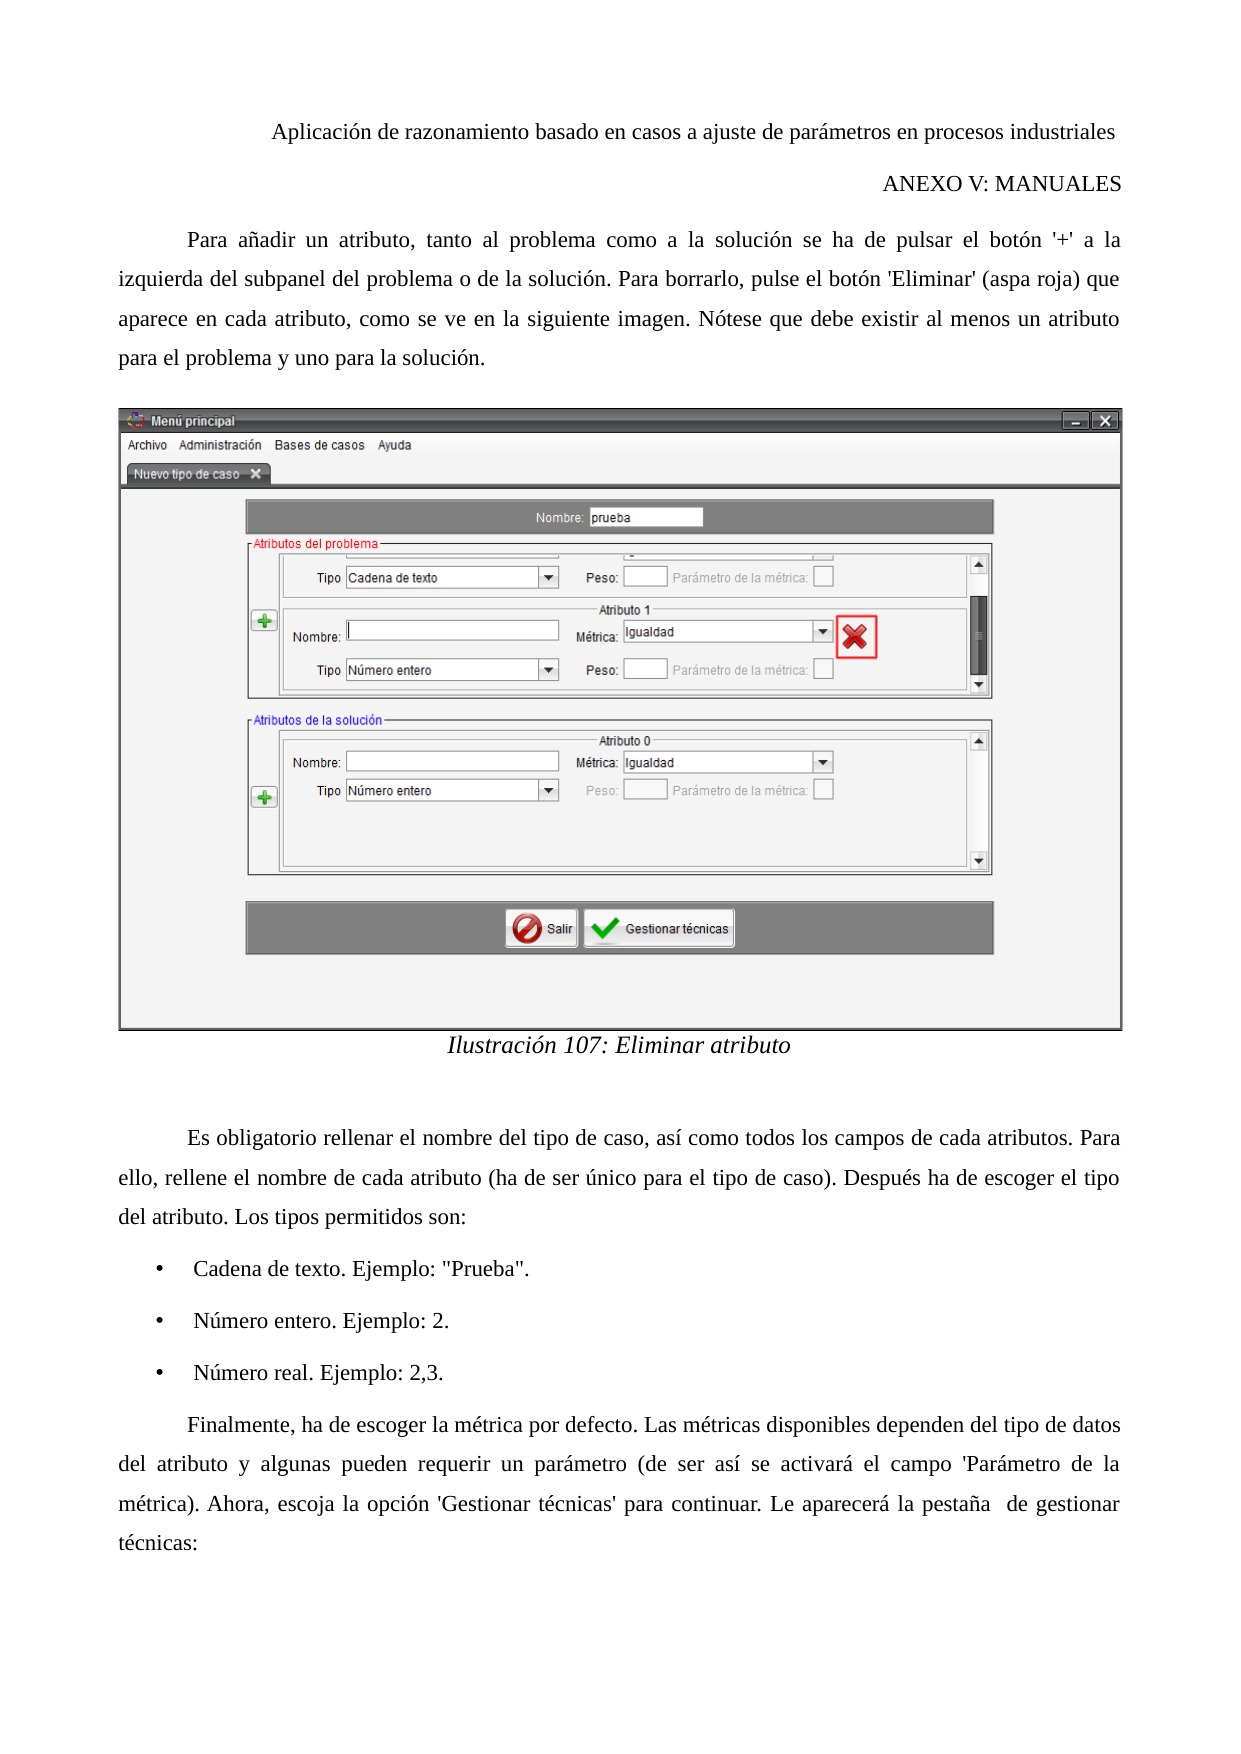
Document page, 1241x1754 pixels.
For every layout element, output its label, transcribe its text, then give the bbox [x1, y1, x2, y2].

text Es obligatorio rellenar el nombre del tipo de caso, así como todos los campos de cada atributos. Para ello, rellene el nombre de cada atributo (ha de ser único para el tipo de caso). Después ha de escoger el tipo del atributo. Los tipos permitidos son: [118, 1124, 1122, 1229]
list Cadena de texto. Ejemplo: "Prueba". [156, 1255, 1122, 1281]
list Número real. Ejemplo: 2,3. [156, 1359, 1122, 1385]
text Finalmente, ha de escoger la métrica por defecto. Las métricas disponibles dependen del tipo de datos del atributo y algunas pueden requerir un parámetro (de ser así se activará el campo 'Parámetro de la métrica). Ahora, escoja la opción 'Gestionar técnicas' para continuar. Le aparecerá la pestaña de gestionar técnicas: [118, 1411, 1122, 1556]
list Número entero. Ejemplo: 2. [156, 1307, 1122, 1333]
text Ilustración 107: Eliminar atributo [118, 1031, 1122, 1059]
text Para añadir un atributo, tanto al problema como a la solución se ha de pulsar el botón '+' a la izquierda del subpanel del problema o de la solución. Para borrarlo, pulse el botón 'Eliminar' (aspa roja) que aparece en cada atributo, como se ve en la siguiente imagen. Nótese que debe existir al menos un atributo para el problema y uno para la solución. [118, 226, 1122, 371]
